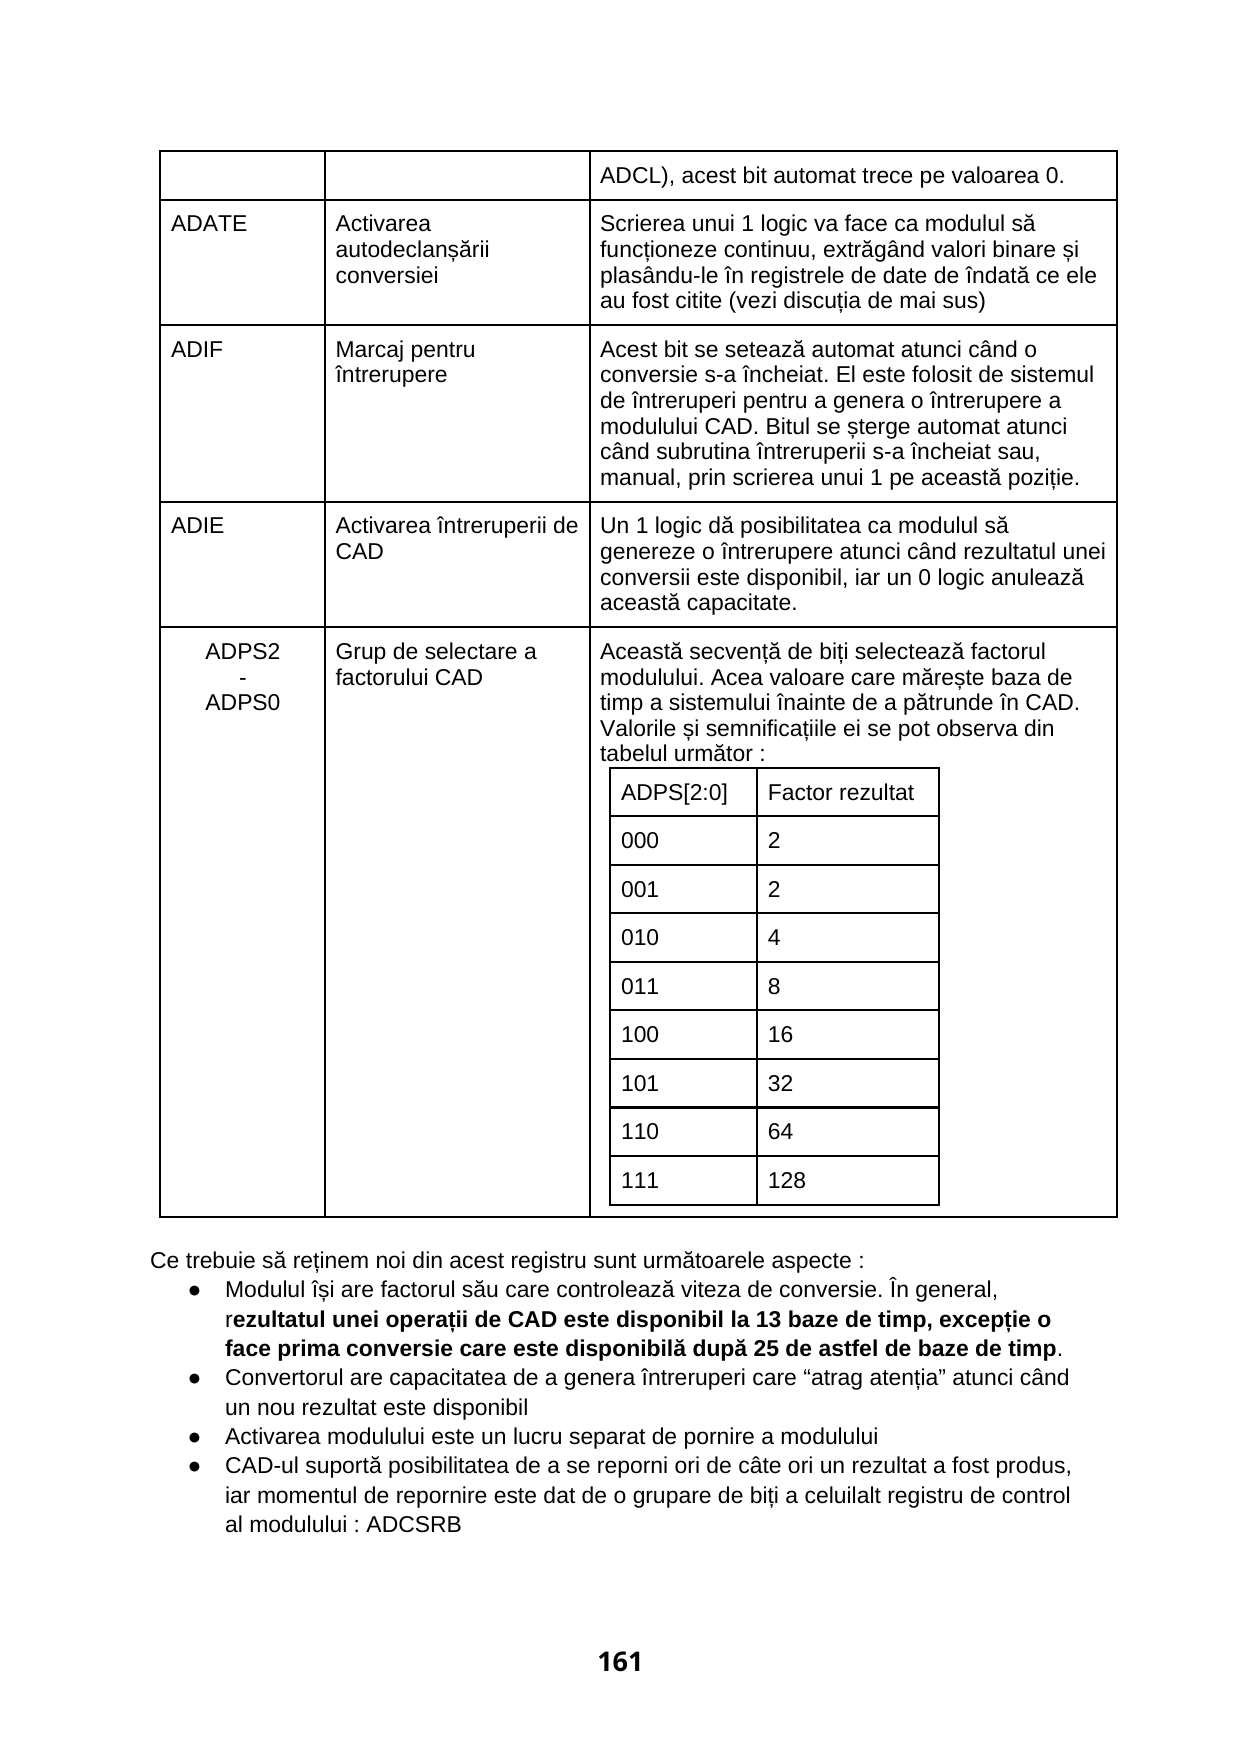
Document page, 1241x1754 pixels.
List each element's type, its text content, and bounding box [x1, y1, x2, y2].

table_cell ADIE [161, 503, 324, 626]
table_cell Grup de selectare a factorului CAD [326, 628, 589, 1216]
table_cell 010 [611, 914, 756, 961]
table_cell 16 [758, 1011, 938, 1058]
table_cell 8 [758, 963, 938, 1009]
table_cell Scrierea unui 1 logic va face ca modulul să funcționeze continuu, extrăgând valori binare și plasându-le în registrele de date de îndată ce ele au fost citite (vezi discuția de mai sus) [591, 201, 1116, 324]
table_cell ADPS2 - ADPS0 [161, 628, 324, 1216]
table_cell 000 [611, 817, 756, 864]
table_cell - ADCL), acest bit automat trece pe valoarea 0. [591, 152, 1116, 198]
table_cell Activarea întreruperii de CAD [326, 503, 589, 626]
table_cell 101 [611, 1060, 756, 1106]
table_cell Activarea autodeclanșării conversiei [326, 201, 589, 324]
text Ce trebuie să reținem noi din acest registru sunt următoarele aspecte : [150, 1248, 1091, 1273]
table_cell 64 [758, 1109, 938, 1155]
table_cell Această secvență de biți selectează factorul modulului. Acea valoare care mărește baza de timp a sistemului înainte de a pătrunde în CAD. Valorile și semnificațiile ei se pot observa din tabelul următor : [591, 628, 1116, 1216]
table_cell 100 [611, 1011, 756, 1058]
list CAD-ul suportă posibilitatea de a se reporni ori de câte ori un rezultat a fost produs, iar momentul de repornire este dat de o grupare de biți a celuilalt registru de control al modulului : ADCSRB [187, 1453, 1091, 1538]
table_cell Acest bit se setează automat atunci când o conversie s-a încheiat. El este folosit de sistemul de întreruperi pentru a genera o întrerupere a modulului CAD. Bitul se șterge automat atunci când subrutina întreruperii s-a încheiat sau, manual, prin scrierea unui 1 pe această poziție. [591, 326, 1116, 501]
table_header Factor rezultat [758, 769, 938, 815]
table_cell [326, 152, 589, 198]
table_cell Marcaj pentru întrerupere [326, 326, 589, 501]
table_cell 110 [611, 1109, 756, 1155]
table_cell 011 [611, 963, 756, 1009]
table_cell Un 1 logic dă posibilitatea ca modulul să genereze o întrerupere atunci când rezultatul unei conversii este disponibil, iar un 0 logic anulează această capacitate. [591, 503, 1116, 626]
list Activarea modulului este un lucru separat de pornire a modulului [187, 1424, 1091, 1449]
table_cell 32 [758, 1060, 938, 1106]
table_cell 4 [758, 914, 938, 961]
table_cell 128 [758, 1157, 938, 1203]
table_cell ADATE [161, 201, 324, 324]
table_cell [161, 152, 324, 198]
table_cell 111 [611, 1157, 756, 1203]
list Convertorul are capacitatea de a genera întreruperi care “atrag atenția” atunci când un nou rezultat este disponibil [187, 1365, 1091, 1420]
table_cell 001 [611, 866, 756, 912]
table_cell ADIF [161, 326, 324, 501]
table_cell 2 [758, 866, 938, 912]
list Modulul își are factorul său care controlează viteza de conversie. În general, rezultatul unei operații de CAD este disponibil la 13 baze de timp, excepție o face prima conversie care este disponibilă după 25 de astfel de baze de timp. [187, 1277, 1091, 1361]
table_cell 2 [758, 817, 938, 864]
table_header ADPS[2:0] [611, 769, 756, 815]
